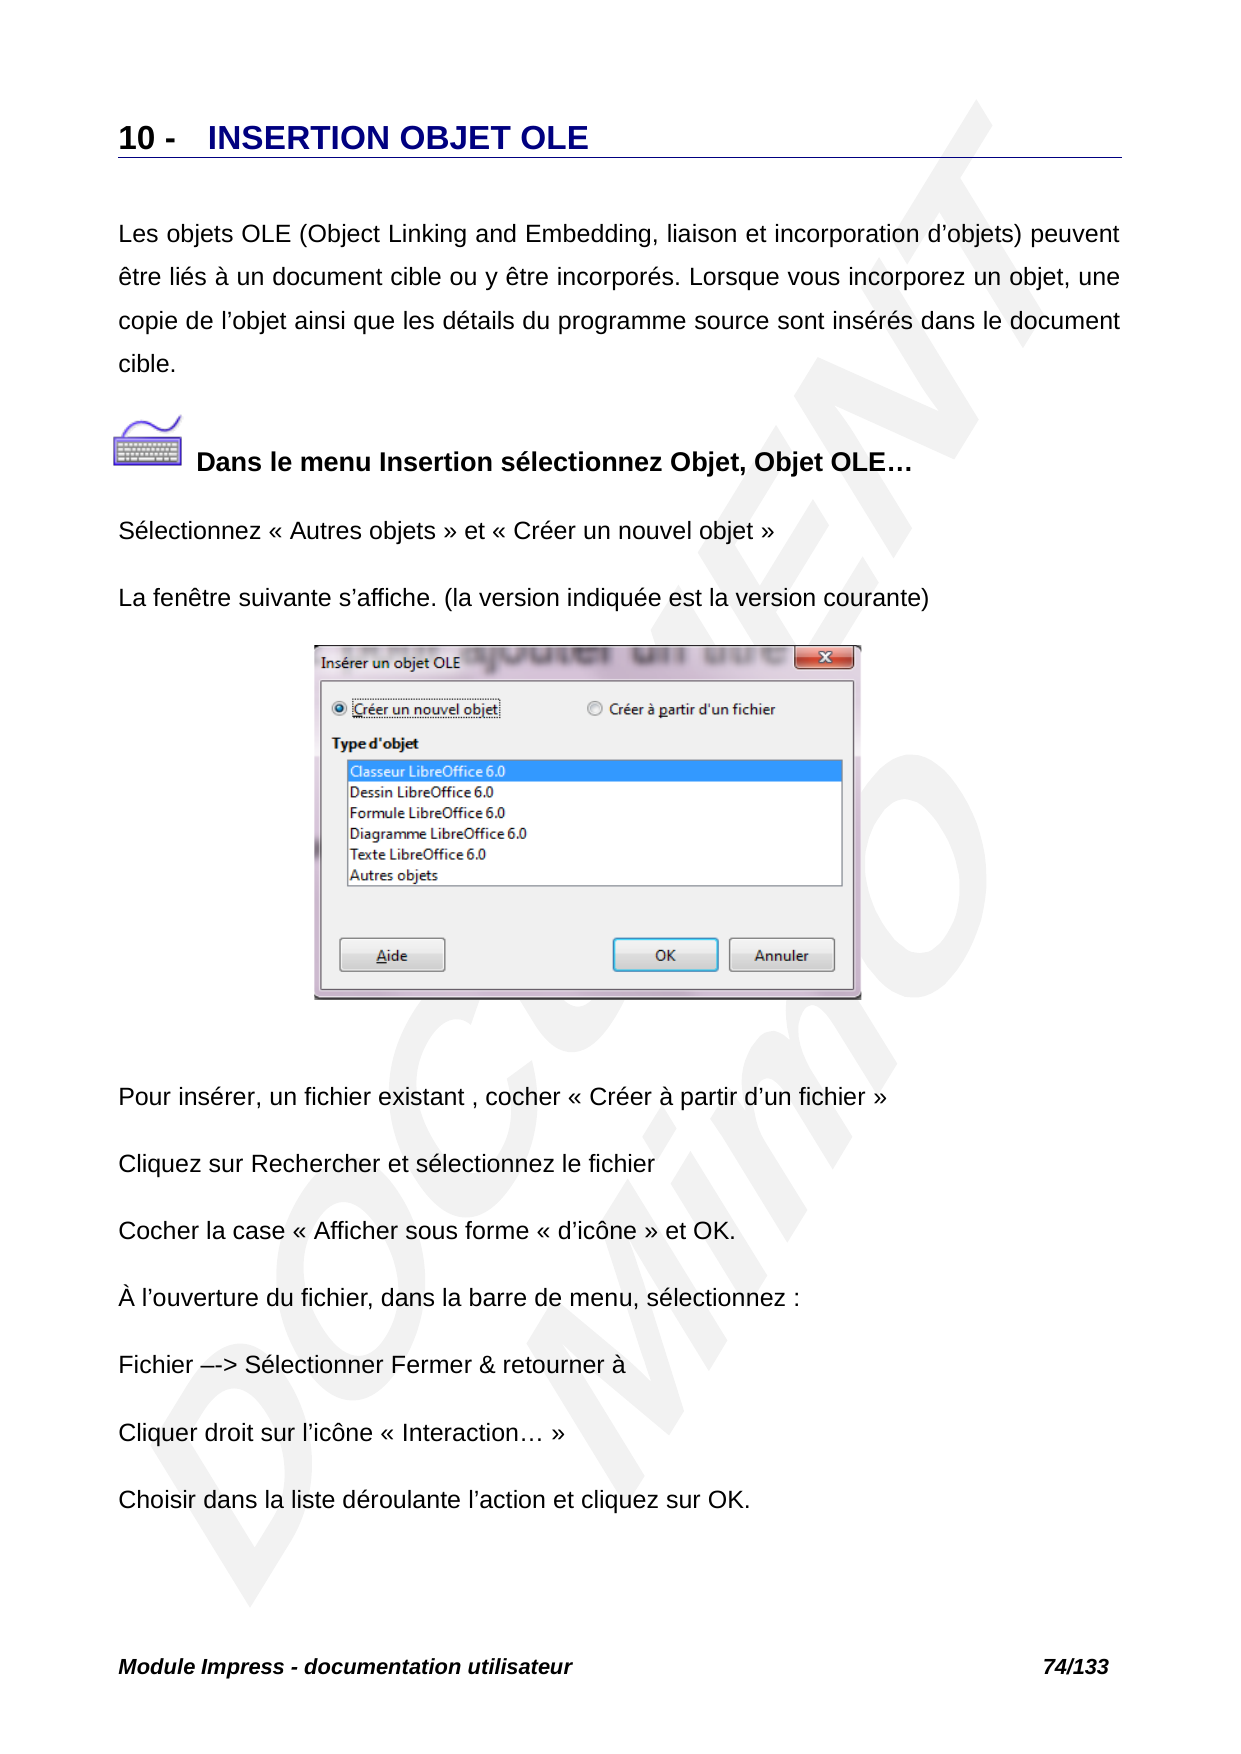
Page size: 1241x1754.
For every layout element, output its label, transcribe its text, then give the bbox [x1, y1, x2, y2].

picture [109, 404, 185, 480]
text Fichier –-> Sélectionner Fermer & retourner à [118, 1350, 1122, 1379]
text Sélectionnez « Autres objets » et « Créer un nouvel objet » [118, 516, 1122, 545]
text Cliquer droit sur l’icône « Interaction… » [118, 1417, 1122, 1446]
text Cliquez sur Rechercher et sélectionnez le fichier [118, 1149, 1122, 1178]
text Pour insérer, un fichier existant , cocher « Créer à partir d’un fichier » [118, 1081, 1122, 1111]
subtitle Insertion Objet OLE [118, 118, 1122, 157]
text Les objets OLE (Object Linking and Embedding, liaison et incorporation d’objets) peuvent être liés à un document cible ou y être incorporés. Lorsque vous incorporez un objet, une copie de l’objet ainsi que les détails du programme source sont insérés dans le document cible. [118, 219, 1122, 378]
text Cocher la case « Afficher sous forme « d’icône » et OK. [118, 1216, 1122, 1245]
text Choisir dans la liste déroulante l’action et cliquez sur OK. [118, 1484, 1122, 1514]
picture [314, 645, 862, 1000]
text Dans le menu Insertion sélectionnez Objet, Objet OLE… [185, 446, 1122, 477]
text La fenêtre suivante s’affiche. (la version indiquée est la version courante) [118, 583, 1122, 612]
text À l’ouverture du fichier, dans la barre de menu, sélectionnez : [118, 1283, 1122, 1312]
